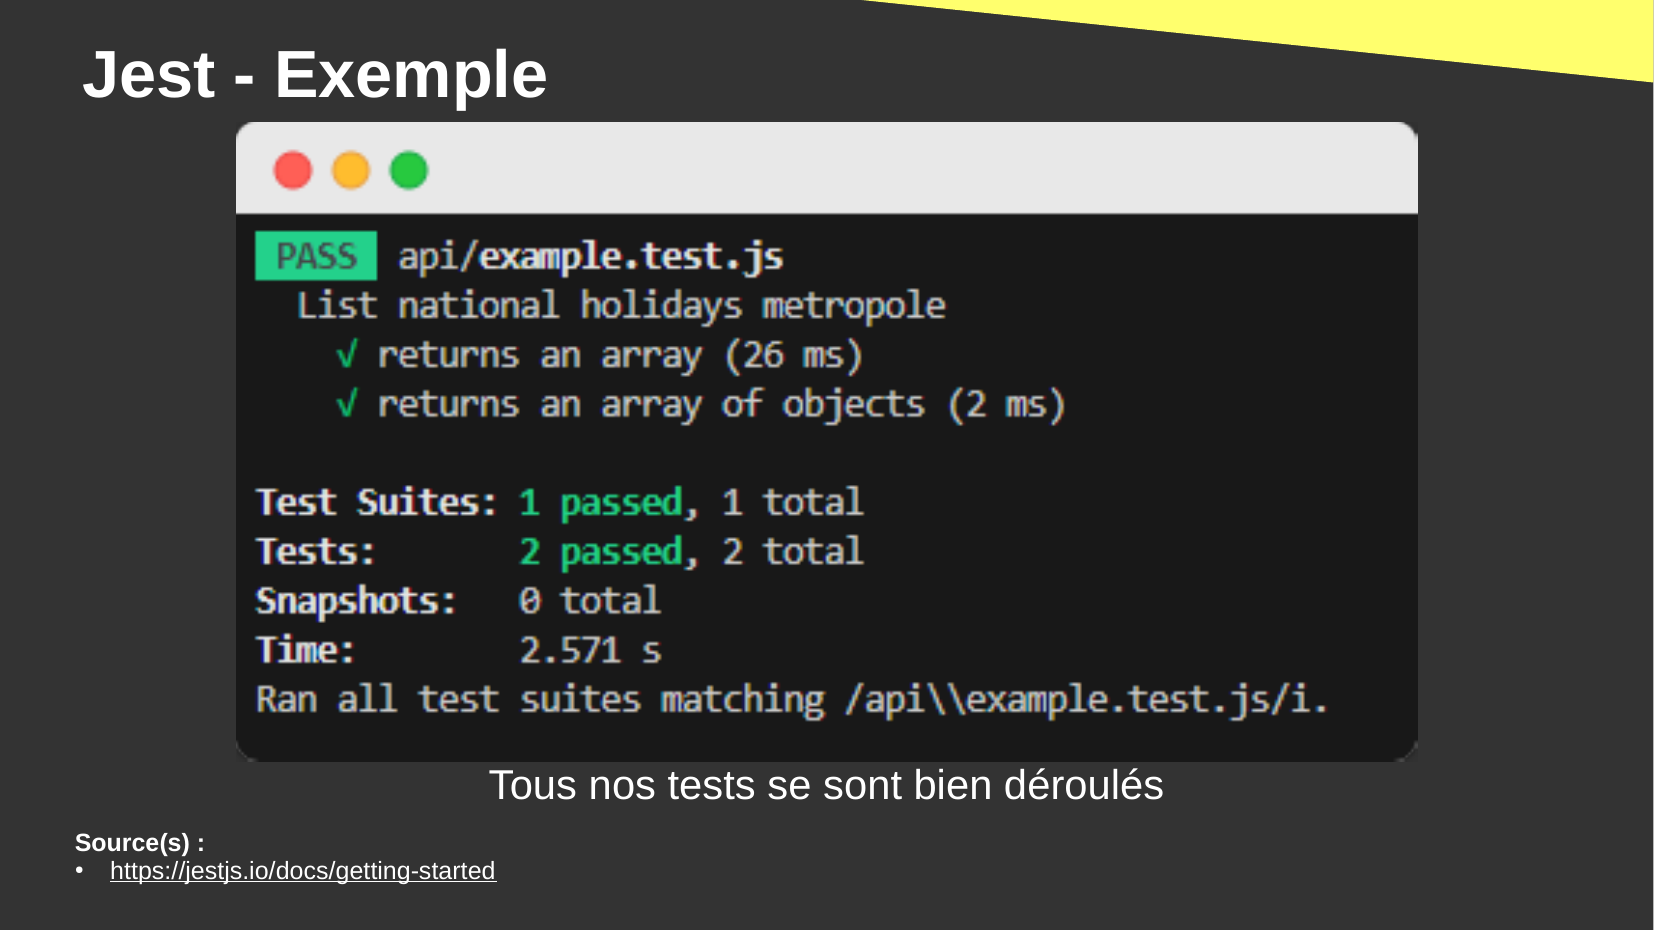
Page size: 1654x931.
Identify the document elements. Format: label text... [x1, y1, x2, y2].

text_box Source(s) : https://jestjs.io/docs/getting-started [60, 821, 1546, 906]
text_box [861, 0, 1654, 83]
title Jest - Exemple [82, 37, 799, 114]
list Tous nos tests se sont bien déroulés [425, 762, 1229, 821]
picture [236, 122, 1418, 762]
